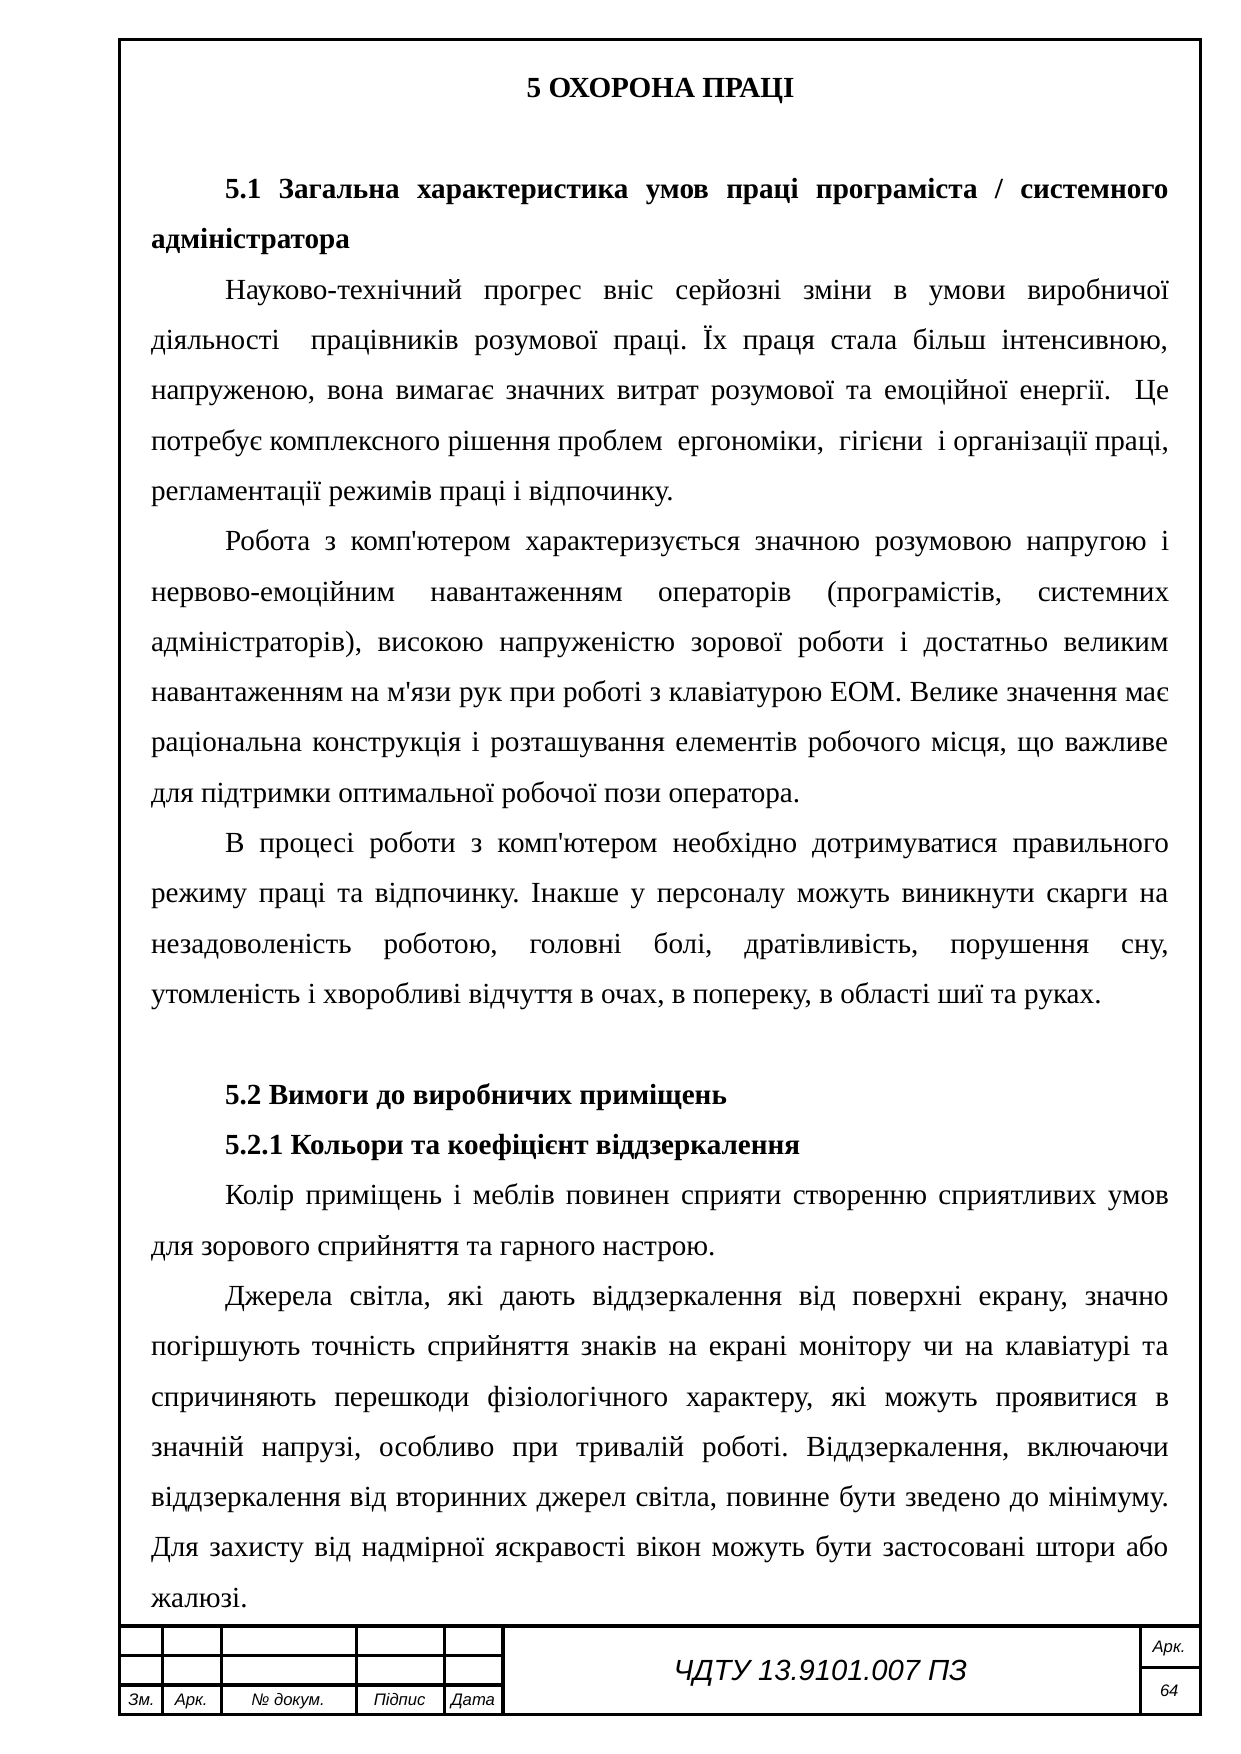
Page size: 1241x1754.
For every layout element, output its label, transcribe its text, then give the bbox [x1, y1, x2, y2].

text Колір приміщень і меблів повинен сприяти створенню сприятливих умов для зорового сприйняття та гарного настрою. [151, 1177, 1170, 1261]
text Джерела світла, які дають віддзеркалення від поверхні екрану, значно погіршують точність сприйняття знаків на екрані монітору чи на клавіатурі та спричиняють перешкоди фізіологічного характеру, які можуть проявитися в значній напрузі, особливо при тривалій роботі. Віддзеркалення, включаючи віддзеркалення від вторинних джерел світла, повинне бути зведено до мінімуму. Для захисту від надмірної яскравості вікон можуть бути застосовані штори або жалюзі. [151, 1278, 1170, 1613]
text Науково-технічний прогрес вніс серйозні зміни в умови виробничої діяльності працівників розумової праці. Їх праця стала більш інтенсивною, напруженою, вона вимагає значних витрат розумової та емоційної енергії. Це потребує комплексного рішення проблем ергономіки, гігієни і організації праці, регламентації режимів праці і відпочинку. [151, 272, 1170, 507]
text 5.2.1 Кольори та коефіцієнт віддзеркалення [151, 1127, 1170, 1161]
text 5.2 Вимоги до виробничих приміщень [151, 1077, 1170, 1110]
text В процесі роботи з комп'ютером необхідно дотримуватися правильного режиму праці та відпочинку. Інакше у персоналу можуть виникнути скарги на незадоволеність роботою, головні болі, дратівливість, порушення сну, утомленість і хворобливі відчуття в очах, в попереку, в області шиї та руках. [151, 825, 1170, 1010]
text 5.1 Загальна характеристика умов праці програміста / системного адміністратора [151, 171, 1170, 255]
text Робота з комп'ютером характеризується значною розумовою напругою і нервово-емоційним навантаженням операторів (програмістів, системних адміністраторів), високою напруженістю зорової роботи і достатньо великим навантаженням на м'язи рук при роботі з клавіатурою ЕОМ. Велике значення має раціональна конструкція і розташування елементів робочого місця, що важливе для підтримки оптимальної робочої пози оператора. [151, 523, 1170, 808]
text 5 ОХОРОНА ПРАЦІ [151, 71, 1170, 104]
